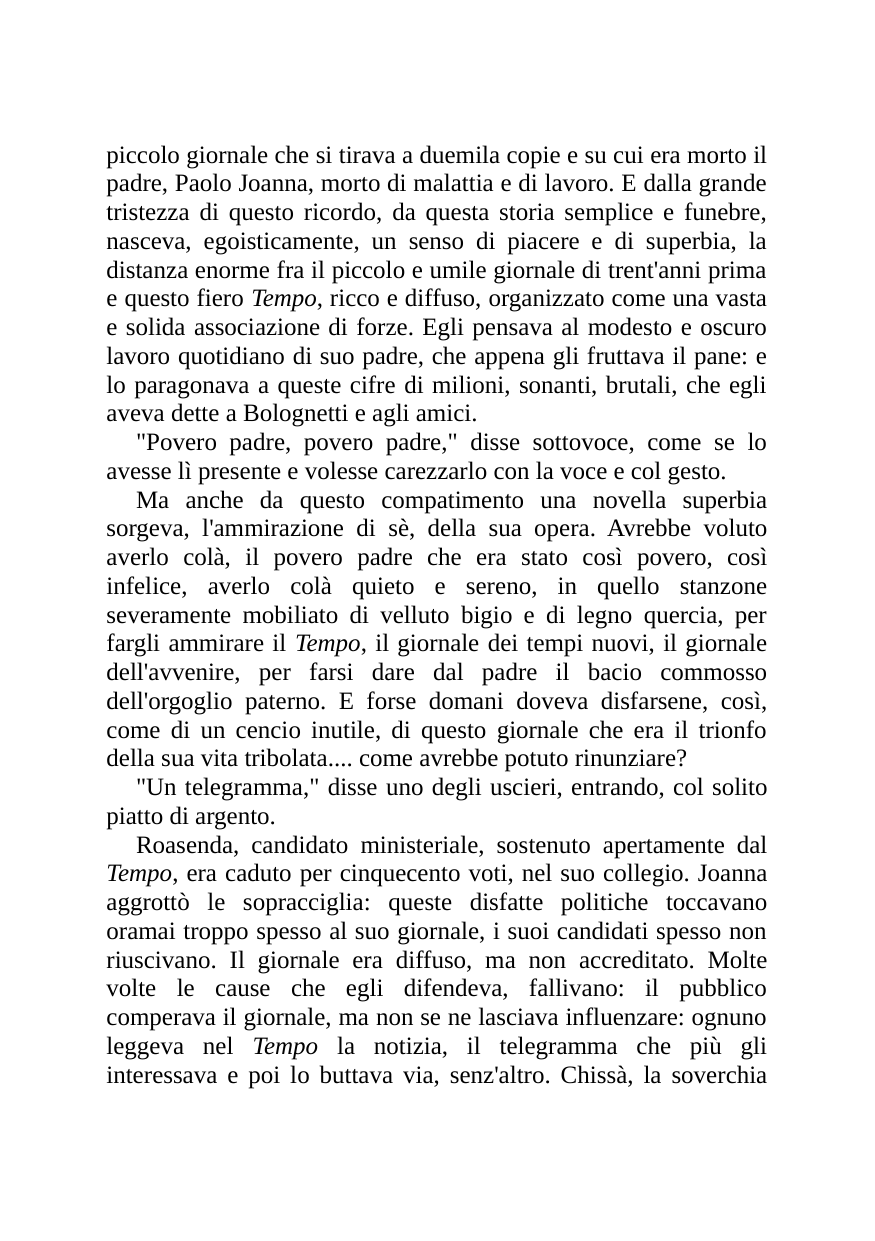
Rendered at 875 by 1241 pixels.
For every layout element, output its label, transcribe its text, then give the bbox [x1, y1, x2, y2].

text "Un telegramma," disse uno degli uscieri, entrando, col solito piatto di argento. [106, 772, 768, 830]
text piccolo giornale che si tirava a duemila copie e su cui era morto il padre, Paolo Joanna, morto di malattia e di lavoro. E dalla grande tristezza di questo ricordo, da questa storia semplice e funebre, nasceva, egoisticamente, un senso di piacere e di superbia, la distanza enorme fra il piccolo e umile giornale di trent'anni prima e questo fiero Tempo, ricco e diffuso, organizzato come una vasta e solida associazione di forze. Egli pensava al modesto e oscuro lavoro quotidiano di suo padre, che appena gli fruttava il pane: e lo paragonava a queste cifre di milioni, sonanti, brutali, che egli aveva dette a Bolognetti e agli amici. [106, 140, 768, 427]
text Roasenda, candidato ministeriale, sostenuto apertamente dal Tempo, era caduto per cinquecento voti, nel suo collegio. Joanna aggrottò le sopracciglia: queste disfatte politiche toccavano oramai troppo spesso al suo giornale, i suoi candidati spesso non riuscivano. Il giornale era diffuso, ma non accreditato. Molte volte le cause che egli difendeva, fallivano: il pubblico comperava il giornale, ma non se ne lasciava influenzare: ognuno leggeva nel Tempo la notizia, il telegramma che più gli interessava e poi lo buttava via, senz'altro. Chissà, la soverchia [106, 830, 768, 1088]
text Ma anche da questo compatimento una novella superbia sorgeva, l'ammirazione di sè, della sua opera. Avrebbe voluto averlo colà, il povero padre che era stato così povero, così infelice, averlo colà quieto e sereno, in quello stanzone severamente mobiliato di velluto bigio e di legno quercia, per fargli ammirare il Tempo, il giornale dei tempi nuovi, il giornale dell'avvenire, per farsi dare dal padre il bacio commosso dell'orgoglio paterno. E forse domani doveva disfarsene, così, come di un cencio inutile, di questo giornale che era il trionfo della sua vita tribolata.... come avrebbe potuto rinunziare? [106, 485, 768, 772]
text "Povero padre, povero padre," disse sottovoce, come se lo avesse lì presente e volesse carezzarlo con la voce e col gesto. [106, 427, 768, 485]
